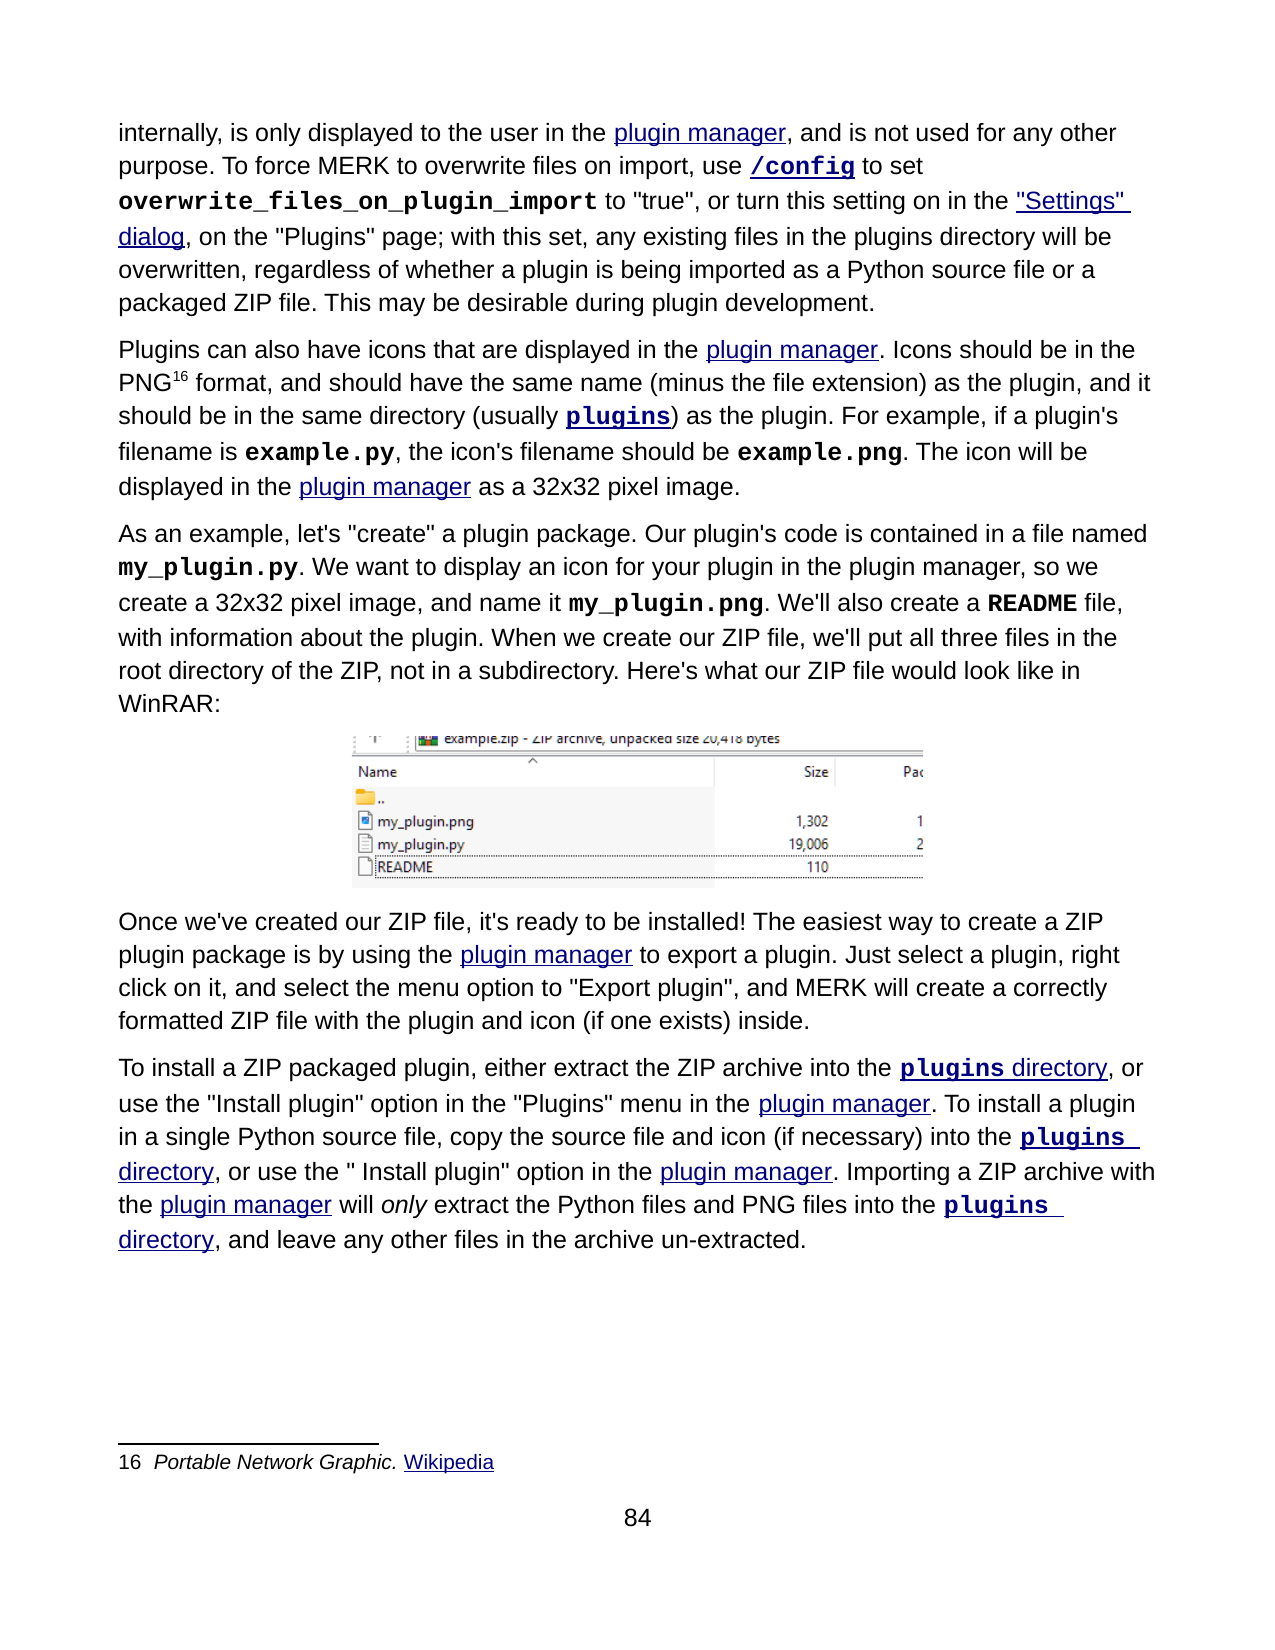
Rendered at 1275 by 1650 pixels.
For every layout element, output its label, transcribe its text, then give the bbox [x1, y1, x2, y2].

text internally, is only displayed to the user in the plugin manager, and is not used for any other purpose. To force MERK to overwrite files on import, use /config to set overwrite_files_on_plugin_import to "true", or turn this setting on in the "Settings" dialog, on the "Plugins" page; with this set, any existing files in the plugins directory will be overwritten, regardless of whether a plugin is being imported as a Python source file or a packaged ZIP file. This may be desirable during plugin development. [118, 118, 1157, 316]
text To install a ZIP packaged plugin, either extract the ZIP archive into the plugins directory, or use the "Install plugin" option in the "Plugins" menu in the plugin manager. To install a plugin in a single Python source file, copy the source file and icon (if necessary) into the plugins directory, or use the " Install plugin" option in the plugin manager. Importing a ZIP archive with the plugin manager will only extract the Python files and PNG files into the plugins directory, and leave any other files in the archive un-extracted. [118, 1053, 1157, 1254]
text Portable Network Graphic. Wikipedia [118, 1450, 1157, 1474]
text As an example, let's "create" a plugin package. Our plugin's code is contained in a file named my_plugin.py. We want to display an icon for your plugin in the plugin manager, so we create a 32x32 pixel image, and name it my_plugin.png. We'll also create a README file, with information about the plugin. When we create our ZIP file, we'll put all three files in the root directory of the ZIP, not in a subdirectory. Here's what our ZIP file would look like in WinRAR: [118, 519, 1157, 717]
picture [351, 736, 924, 888]
text Once we've created our ZIP file, it's ready to be installed! The easiest way to create a ZIP plugin package is by using the plugin manager to export a plugin. Just select a plugin, right click on it, and select the menu option to "Export plugin", and MERK will create a correctly formatted ZIP file with the plugin and icon (if one exists) inside. [118, 907, 1157, 1034]
text Plugins can also have icons that are displayed in the plugin manager. Icons should be in the PNG format, and should have the same name (minus the file extension) as the plugin, and it should be in the same directory (usually plugins) as the plugin. For example, if a plugin's filename is example.py, the icon's filename should be example.png. The icon will be displayed in the plugin manager as a 32x32 pixel image. [118, 335, 1157, 500]
